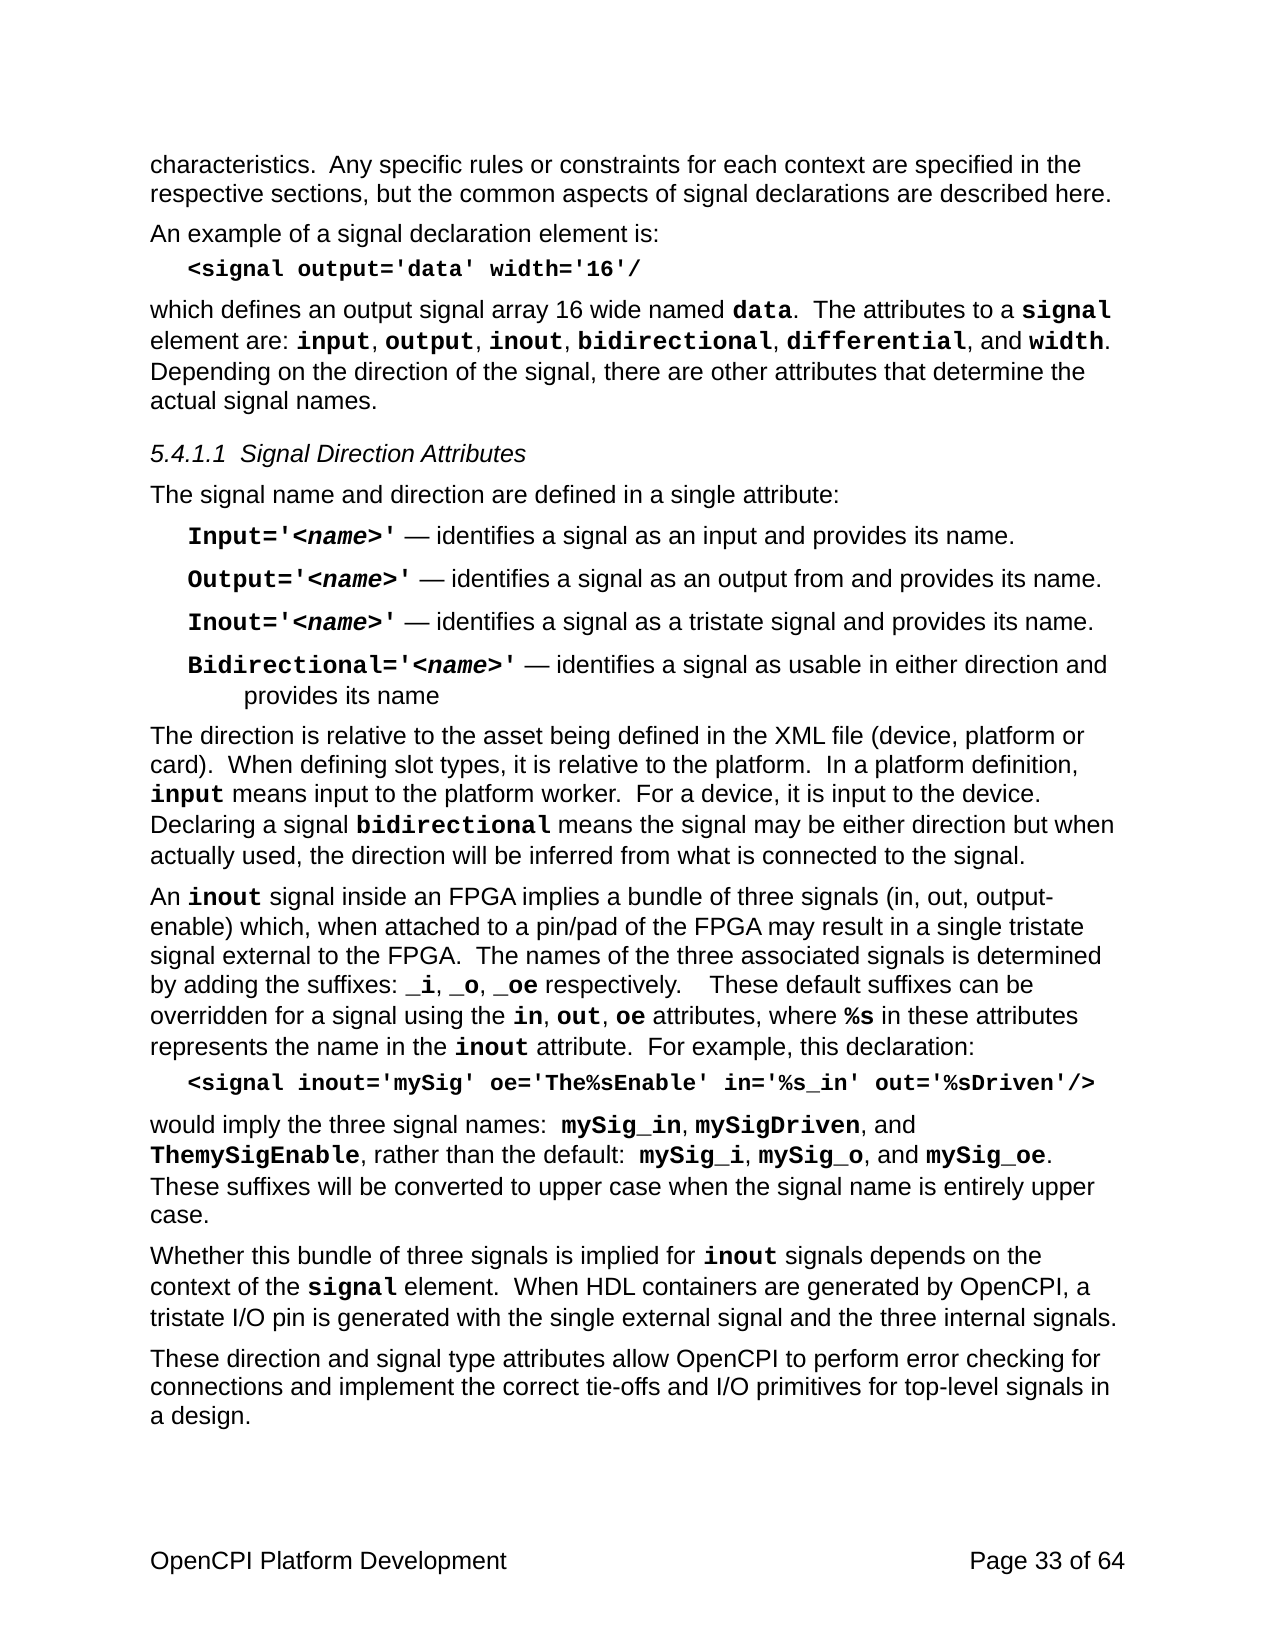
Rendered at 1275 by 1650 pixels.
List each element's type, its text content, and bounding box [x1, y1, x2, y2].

text Whether this bundle of three signals is implied for inout signals depends on the context of the signal element. When HDL containers are generated by OpenCPI, a tristate I/O pin is generated with the single external signal and the three internal signals. [150, 1241, 1125, 1332]
text Input='<name>' — identifies a signal as an input and provides its name. [187, 521, 1125, 552]
text <signal output='data' width='16'/ [187, 257, 1125, 283]
text characteristics. Any specific rules or constraints for each context are specified in the respective sections, but the common aspects of signal declarations are described here. [150, 150, 1125, 207]
text Bidirectional='<name>' — identifies a signal as usable in either direction and provides its name [187, 650, 1125, 709]
text These direction and signal type attributes allow OpenCPI to perform error checking for connections and implement the correct tie-offs and I/O primitives for top-level signals in a design. [150, 1343, 1125, 1430]
text An inout signal inside an FPGA implies a bundle of three signals (in, out, output-enable) which, when attached to a pin/pad of the FPGA may result in a single tristate signal external to the FPGA. The names of the three associated signals is determined by adding the suffixes: _i, _o, _oe respectively. These default suffixes can be overridden for a signal using the in, out, oe attributes, where %s in these attributes represents the name in the inout attribute. For example, this declaration: [150, 881, 1125, 1063]
text which defines an output signal array 16 wide named data. The attributes to a signal element are: input, output, inout, bidirectional, differential, and width. Depending on the direction of the signal, there are other attributes that determine the actual signal names. [150, 295, 1125, 414]
text The direction is relative to the asset being defined in the XML file (device, platform or card). When defining slot types, it is relative to the platform. In a platform definition, input means input to the platform worker. For a device, it is input to the device. Declaring a signal bidirectional means the signal may be either direction but when actually used, the direction will be inferred from what is connected to the signal. [150, 721, 1125, 869]
subtitle Signal Direction Attributes [150, 439, 1125, 468]
text Inout='<name>' — identifies a signal as a tristate signal and provides its name. [187, 607, 1125, 638]
text An example of a signal declaration element is: [150, 219, 1125, 248]
text Output='<name>' — identifies a signal as an output from and provides its name. [187, 564, 1125, 595]
text would imply the three signal names: mySig_in, mySigDriven, and ThemySigEnable, rather than the default: mySig_i, mySig_o, and mySig_oe. These suffixes will be converted to upper case when the signal name is entirely upper case. [150, 1109, 1125, 1229]
text <signal inout='mySig' oe='The%sEnable' in='%s_in' out='%sDriven'/> [187, 1072, 1125, 1098]
text The signal name and direction are defined in a single attribute: [150, 480, 1125, 509]
